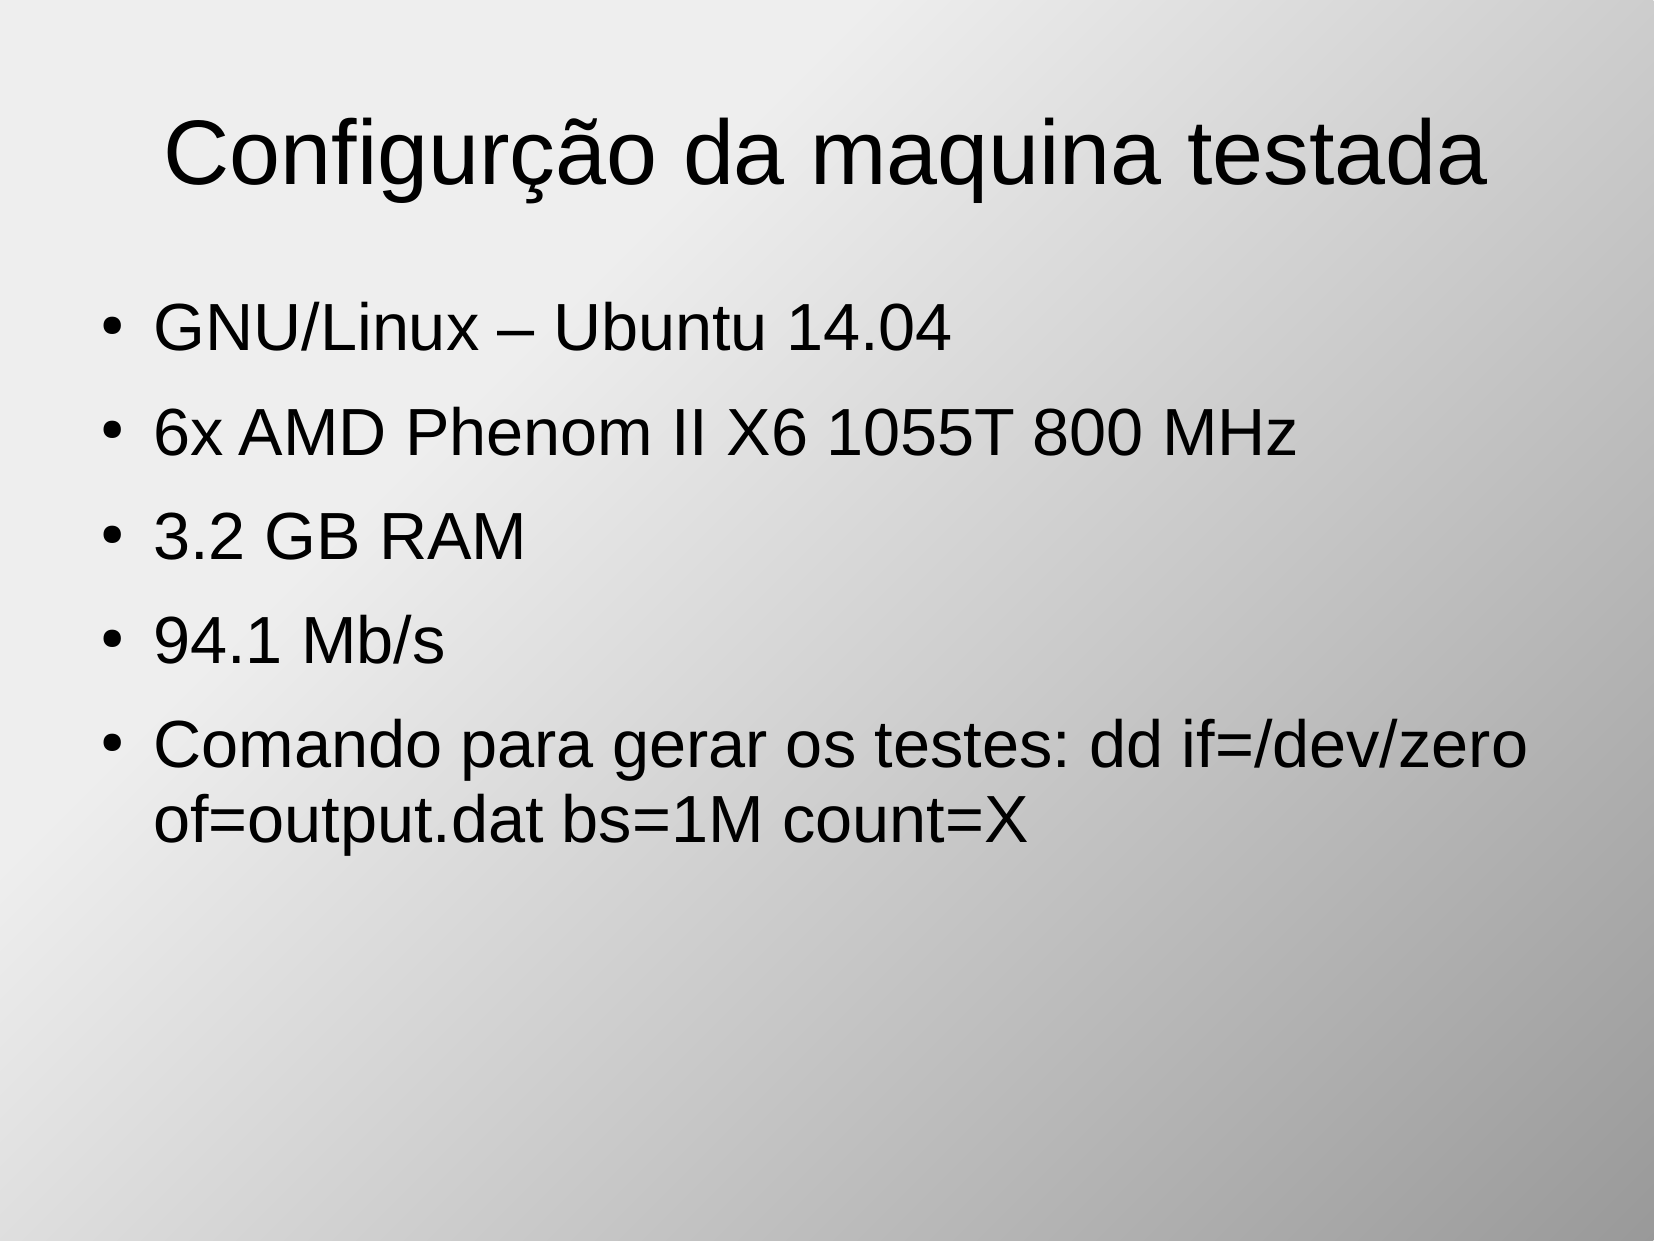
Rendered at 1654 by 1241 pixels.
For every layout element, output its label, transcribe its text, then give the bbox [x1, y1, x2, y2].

list GNU/Linux – Ubuntu 14.04 6x AMD Phenom II X6 1055T 800 MHz 3.2 GB RAM 94.1 Mb/s Comando para gerar os testes: dd if=/dev/zero of=output.dat bs=1M count=X [82, 290, 1571, 1010]
title Configurção da maquina testada [82, 49, 1571, 257]
